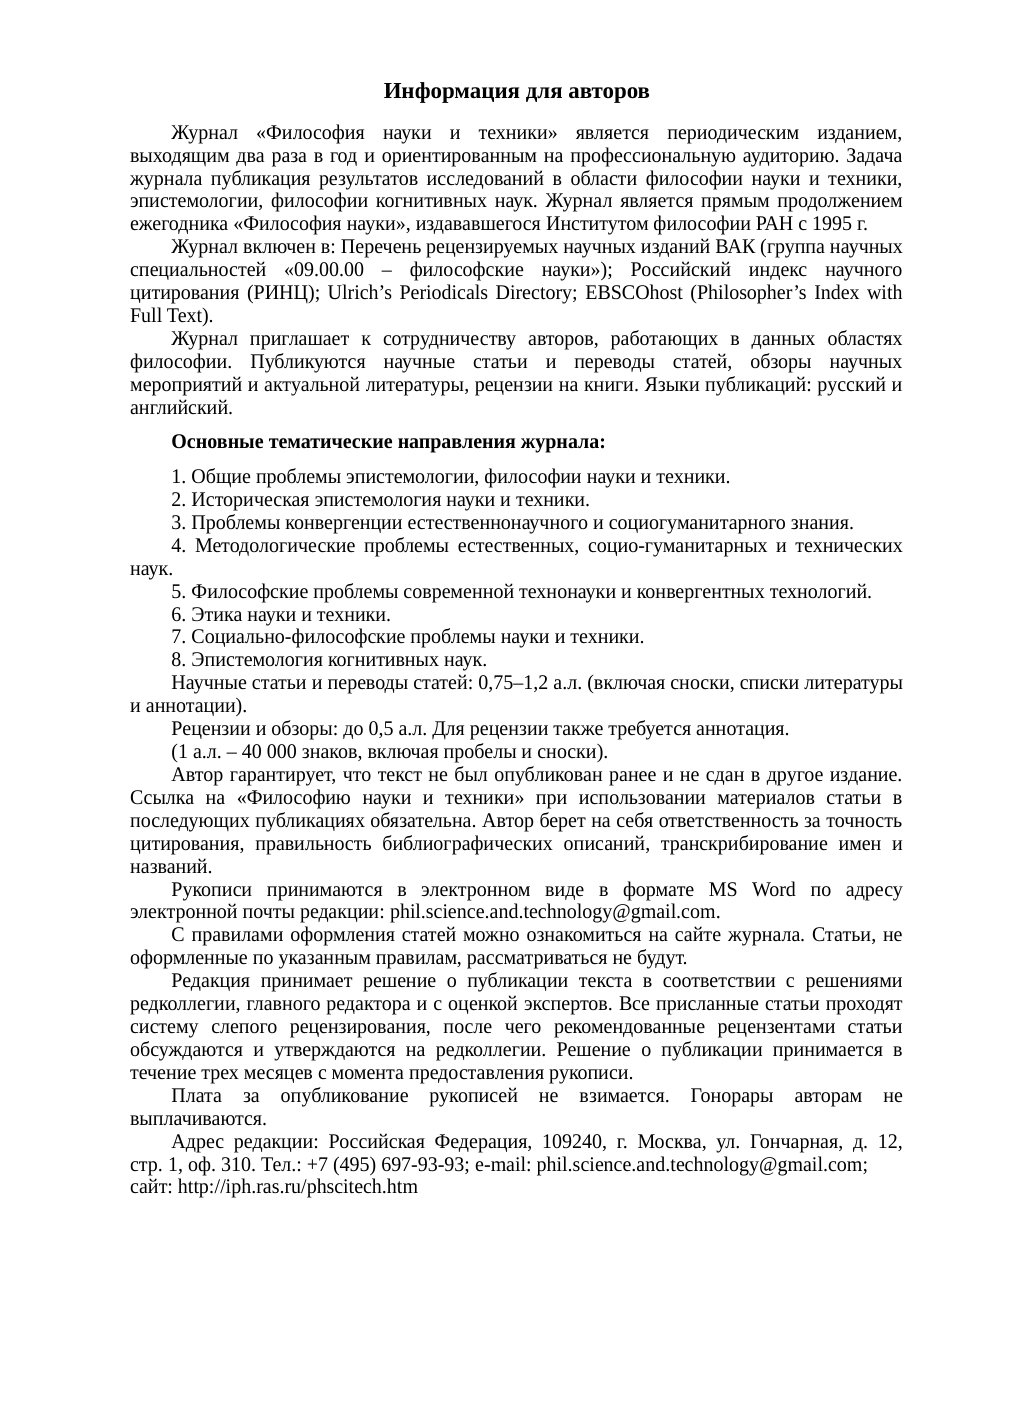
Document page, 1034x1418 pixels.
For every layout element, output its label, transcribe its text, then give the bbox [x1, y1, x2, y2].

text С правилами оформления статей можно ознакомиться на сайте журнала. Статьи, не оформленные по указанным правилам, рассматриваться не будут. [130, 923, 903, 969]
subtitle Информация для авторов [130, 77, 903, 103]
text Журнал «Философия науки и техники» является периодическим изданием, выходящим два раза в год и ориентированным на профессиональную аудиторию. Задача журнала публикация результатов исследований в области философии науки и техники, эпистемологии, философии когнитивных наук. Журнал является прямым продолжением ежегодника «Философия науки», издававшегося Институтом философии РАН с 1995 г. [130, 121, 903, 235]
text 3. Проблемы конвергенции естественнонаучного и социогуманитарного знания. [130, 511, 903, 534]
text Журнал приглашает к сотрудничеству авторов, работающих в данных областях философии. Публикуются научные статьи и переводы статей, обзоры научных мероприятий и актуальной литературы, рецензии на книги. Языки публикаций: русский и английский. [130, 327, 903, 419]
text 1. Общие проблемы эпистемологии, философии науки и техники. [130, 465, 903, 488]
text Журнал включен в: Перечень рецензируемых научных изданий ВАК (группа научных специальностей «09.00.00 – философские науки»); Российский индекс научного цитирования (РИНЦ); Ulrich’s Periodicals Directory; EBSCOhost (Philosopher’s Index with Full Text). [130, 235, 903, 327]
text 6. Этика науки и техники. [130, 603, 903, 626]
text Рецензии и обзоры: до 0,5 а.л. Для рецензии также требуется аннотация. [130, 717, 903, 740]
text Научные статьи и переводы статей: 0,75–1,2 а.л. (включая сноски, списки литературы и аннотации). [130, 671, 903, 717]
text сайт: http://iph.ras.ru/phscitech.htm [130, 1176, 903, 1198]
text 2. Историческая эпистемология науки и техники. [130, 488, 903, 511]
text 5. Философские проблемы современной технонауки и конвергентных технологий. [130, 580, 903, 603]
text (1 а.л. – 40 000 знаков, включая пробелы и сноски). [130, 740, 903, 763]
text 7. Социально-философские проблемы науки и техники. [130, 626, 903, 648]
text Плата за опубликование рукописей не взимается. Гонорары авторам не выплачиваются. [130, 1084, 903, 1130]
text Рукописи принимаются в электронном виде в формате MS Word по адресу электронной почты редакции: phil.science.and.technology@gmail.com. [130, 878, 903, 923]
text Основные тематические направления журнала: [130, 431, 903, 453]
text Автор гарантирует, что текст не был опубликован ранее и не сдан в другое издание. Ссылка на «Философию науки и техники» при использовании материалов статьи в последующих публикациях обязательна. Автор берет на себя ответственность за точность цитирования, правильность библиографических описаний, транскрибирование имен и названий. [130, 763, 903, 878]
text Редакция принимает решение о публикации текста в соответствии с решениями редколлегии, главного редактора и с оценкой экспертов. Все присланные статьи проходят систему слепого рецензирования, после чего рекомендованные рецензентами статьи обсуждаются и утверждаются на редколлегии. Решение о публикации принимается в течение трех месяцев с момента предоставления рукописи. [130, 969, 903, 1084]
text Адрес редакции: Российская Федерация, 109240, г. Москва, ул. Гончарная, д. 12, стр. 1, оф. 310. Тел.: +7 (495) 697-93-93; e-mail: phil.science.and.technology@gmail.com; [130, 1130, 903, 1176]
text 8. Эпистемология когнитивных наук. [130, 648, 903, 671]
text 4. Методологические проблемы естественных, социо-гуманитарных и технических наук. [130, 534, 903, 580]
